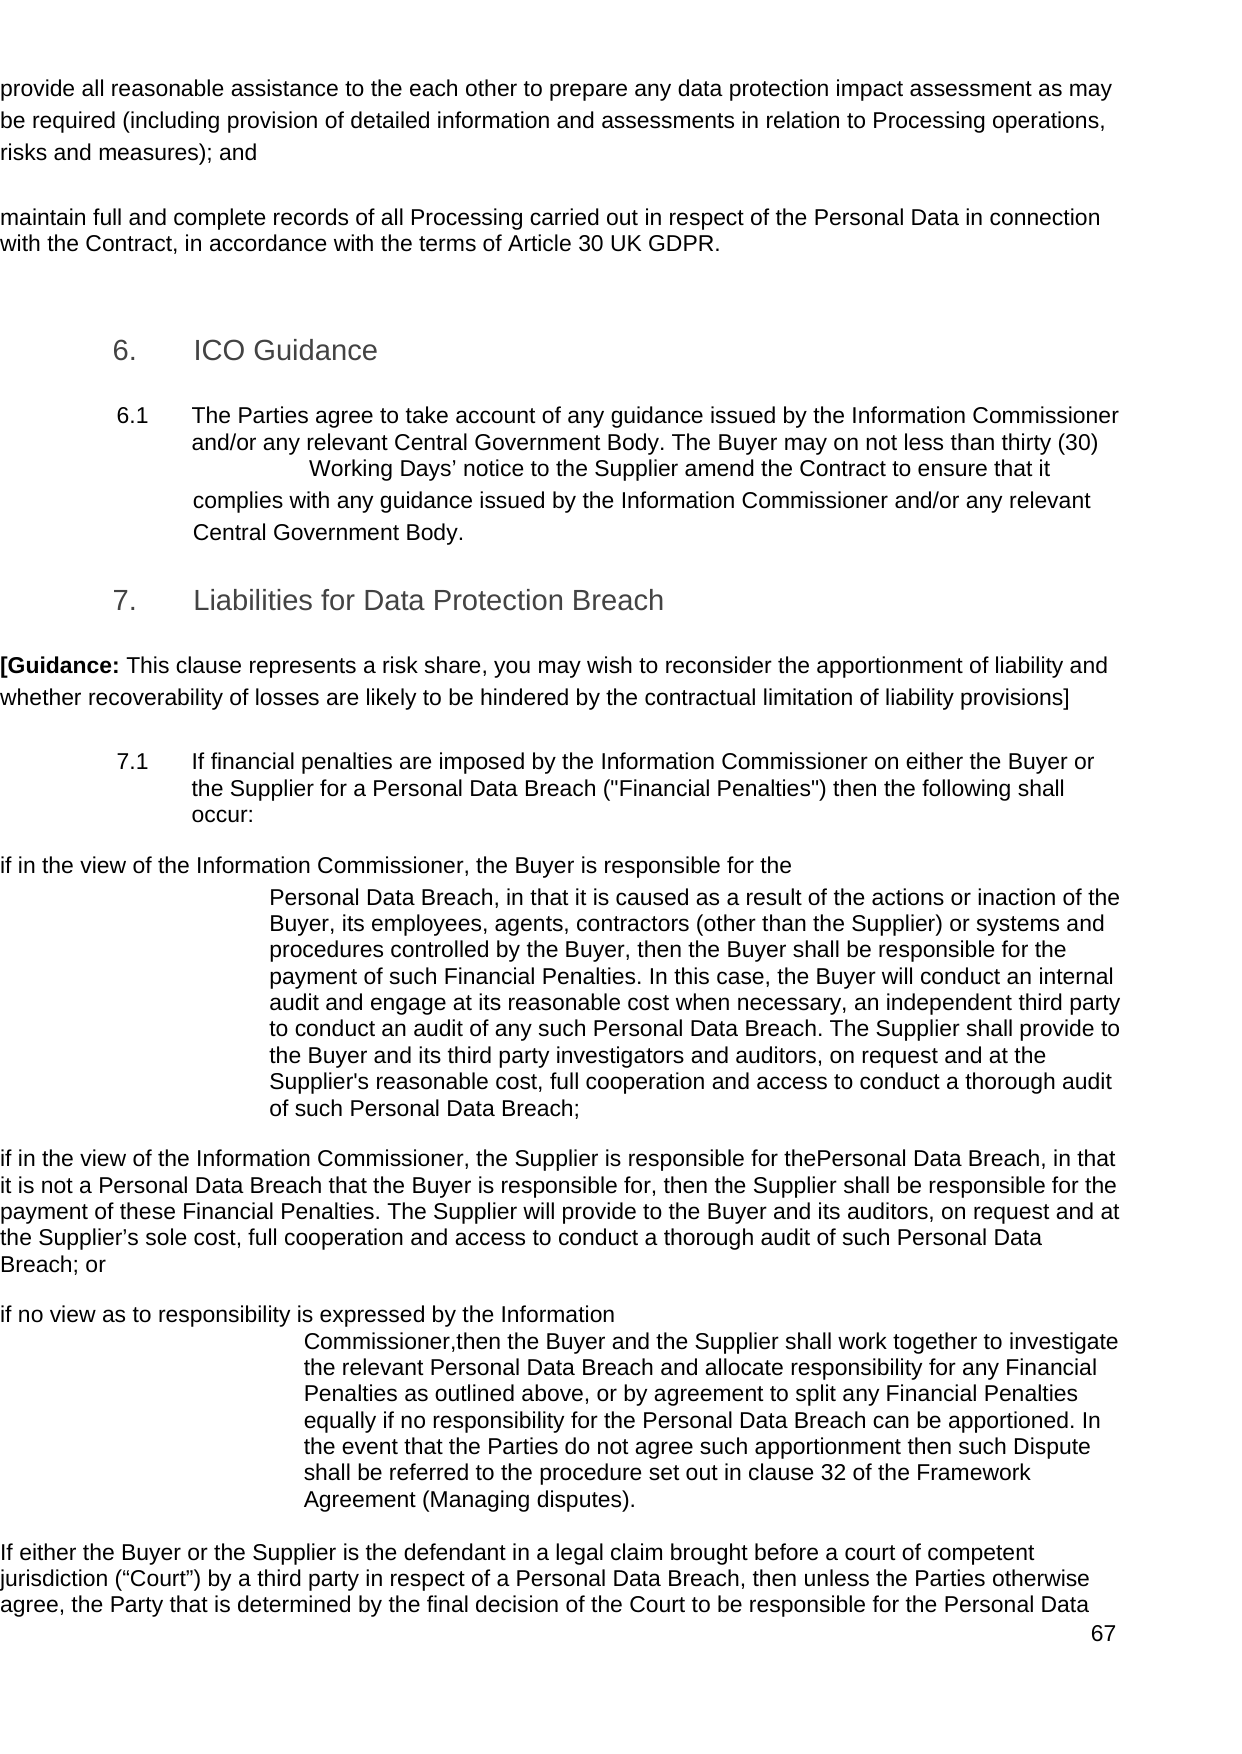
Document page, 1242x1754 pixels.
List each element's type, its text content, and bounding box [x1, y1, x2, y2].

list if no view as to responsibility is expressed by the Information [0, 1301, 1121, 1328]
subtitle 6. ICO Guidance [0, 333, 1122, 367]
text [Guidance: This clause represents a risk share, you may wish to reconsider the apportionment of liability and whether recoverability of losses are likely to be hindered by the contractual limitation of liability provisions] [0, 652, 1121, 710]
subtitle 7. Liabilities for Data Protection Breach [0, 583, 1122, 617]
list maintain full and complete records of all Processing carried out in respect of the Personal Data in connection with the Contract, in accordance with the terms of Article 30 UK GDPR. [0, 203, 1121, 256]
text Commissioner,then the Buyer and the Supplier shall work together to investigate the relevant Personal Data Breach and allocate responsibility for any Financial Penalties as outlined above, or by agreement to split any Financial Penalties equally if no responsibility for the Personal Data Breach can be apportioned. In the event that the Parties do not agree such apportionment then such Dispute shall be referred to the procedure set out in clause 32 of the Framework Agreement (Managing disputes). [303, 1328, 1121, 1512]
list If either the Buyer or the Supplier is the defendant in a legal claim brought before a court of competent jurisdiction (“Court”) by a third party in respect of a Personal Data Breach, then unless the Parties otherwise agree, the Party that is determined by the final decision of the Court to be responsible for the Personal Data [0, 1538, 1121, 1618]
text Working Days’ notice to the Supplier amend the Contract to ensure that it complies with any guidance issued by the Information Commissioner and/or any relevant Central Government Body. [193, 455, 1121, 545]
list provide all reasonable assistance to the each other to prepare any data protection impact assessment as may be required (including provision of detailed information and assessments in relation to Processing operations, risks and measures); and [0, 75, 1121, 166]
text 6.1 The Parties agree to take account of any guidance issued by the Information Commissioner and/or any relevant Central Government Body. The Buyer may on not less than thirty (30) [116, 402, 1121, 455]
text 7.1 If financial penalties are imposed by the Information Commissioner on either the Buyer or the Supplier for a Personal Data Breach ("Financial Penalties") then the following shall occur: [116, 748, 1121, 827]
text Personal Data Breach, in that it is caused as a result of the actions or inaction of the Buyer, its employees, agents, contractors (other than the Supplier) or systems and procedures controlled by the Buyer, then the Buyer shall be responsible for the payment of such Financial Penalties. In this case, the Buyer will conduct an internal audit and engage at its reasonable cost when necessary, an independent third party to conduct an audit of any such Personal Data Breach. The Supplier shall provide to the Buyer and its third party investigators and auditors, on request and at the Supplier's reasonable cost, full cooperation and access to conduct a thorough audit of such Personal Data Breach; [269, 884, 1121, 1121]
list if in the view of the Information Commissioner, the Buyer is responsible for the [0, 852, 1121, 878]
list if in the view of the Information Commissioner, the Supplier is responsible for thePersonal Data Breach, in that it is not a Personal Data Breach that the Buyer is responsible for, then the Supplier shall be responsible for the payment of these Financial Penalties. The Supplier will provide to the Buyer and its auditors, on request and at the Supplier’s sole cost, full cooperation and access to conduct a thorough audit of such Personal Data Breach; or [0, 1145, 1121, 1277]
